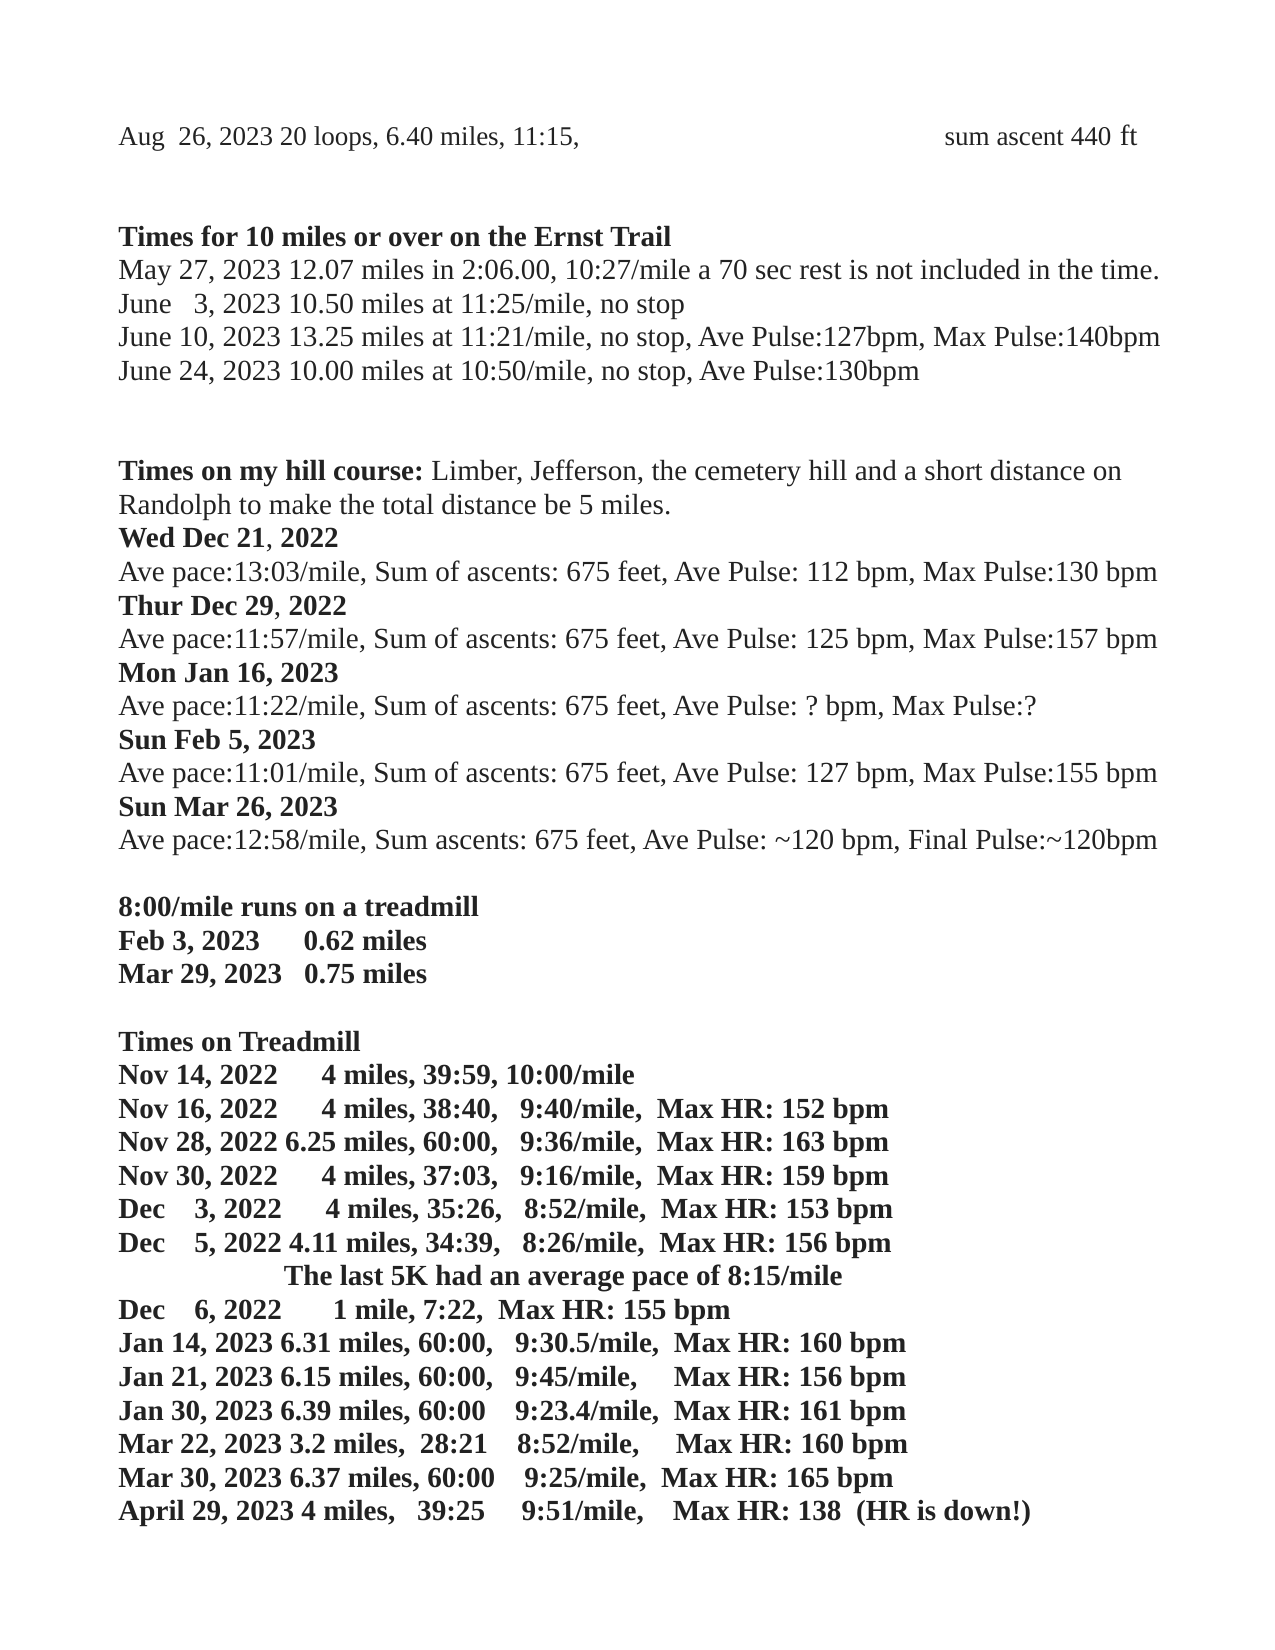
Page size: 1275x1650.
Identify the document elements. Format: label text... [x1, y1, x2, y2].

text Jan 21, 2023 6.15 miles, 60:00, 9:45/mile, Max HR: 156 bpm [118, 1359, 1161, 1393]
text Ave pace:12:58/mile, Sum ascents: 675 feet, Ave Pulse: ~120 bpm, Final Pulse:~120bpm [118, 822, 1161, 856]
text Dec 3, 2022 4 miles, 35:26, 8:52/mile, Max HR: 153 bpm [118, 1191, 1161, 1225]
text June 3, 2023 10.50 miles at 11:25/mile, no stop [118, 286, 1161, 319]
text The last 5K had an average pace of 8:15/mile [118, 1258, 1161, 1292]
text Feb 3, 2023 0.62 miles [118, 923, 1161, 957]
text Jan 30, 2023 6.39 miles, 60:00 9:23.4/mile, Max HR: 161 bpm [118, 1393, 1161, 1426]
text Times on my hill course: Limber, Jefferson, the cemetery hill and a short distance on Randolph to make the total distance be 5 miles. [118, 453, 1161, 521]
text Thur Dec 29, 2022 [118, 588, 1161, 621]
text Nov 14, 2022 4 miles, 39:59, 10:00/mile [118, 1057, 1161, 1091]
text April 29, 2023 4 miles, 39:25 9:51/mile, Max HR: 138 (HR is down!) [118, 1493, 1161, 1527]
text May 27, 2023 12.07 miles in 2:06.00, 10:27/mile a 70 sec rest is not included in the time. [118, 252, 1161, 286]
text Ave pace:11:22/mile, Sum of ascents: 675 feet, Ave Pulse: ? bpm, Max Pulse:? [118, 688, 1161, 722]
text Nov 30, 2022 4 miles, 37:03, 9:16/mile, Max HR: 159 bpm [118, 1158, 1161, 1191]
text Nov 28, 2022 6.25 miles, 60:00, 9:36/mile, Max HR: 163 bpm [118, 1124, 1161, 1158]
text June 10, 2023 13.25 miles at 11:21/mile, no stop, Ave Pulse:127bpm, Max Pulse:140bpm [118, 319, 1161, 353]
text Times for 10 miles or over on the Ernst Trail [118, 219, 1161, 252]
text June 24, 2023 10.00 miles at 10:50/mile, no stop, Ave Pulse:130bpm [118, 353, 1161, 386]
text Dec 6, 2022 1 mile, 7:22, Max HR: 155 bpm [118, 1292, 1161, 1326]
text Dec 5, 2022 4.11 miles, 34:39, 8:26/mile, Max HR: 156 bpm [118, 1225, 1161, 1258]
text Sun Feb 5, 2023 [118, 722, 1161, 755]
text Sun Mar 26, 2023 [118, 789, 1161, 822]
text Nov 16, 2022 4 miles, 38:40, 9:40/mile, Max HR: 152 bpm [118, 1091, 1161, 1124]
text Times on Treadmill [118, 1024, 1161, 1057]
text Ave pace:11:57/mile, Sum of ascents: 675 feet, Ave Pulse: 125 bpm, Max Pulse:157 bpm [118, 621, 1161, 655]
text Ave pace:11:01/mile, Sum of ascents: 675 feet, Ave Pulse: 127 bpm, Max Pulse:155 bpm [118, 755, 1161, 789]
text 8:00/mile runs on a treadmill [118, 889, 1161, 923]
text Mar 30, 2023 6.37 miles, 60:00 9:25/mile, Max HR: 165 bpm [118, 1460, 1161, 1493]
text Aug 26, 2023 20 loops, 6.40 miles, 11:15, sum ascent 440 ft [118, 118, 1161, 152]
text Ave pace:13:03/mile, Sum of ascents: 675 feet, Ave Pulse: 112 bpm, Max Pulse:130 bpm [118, 554, 1161, 588]
text Jan 14, 2023 6.31 miles, 60:00, 9:30.5/mile, Max HR: 160 bpm [118, 1326, 1161, 1359]
text Mon Jan 16, 2023 [118, 655, 1161, 688]
text Mar 29, 2023 0.75 miles [118, 957, 1161, 990]
text Wed Dec 21, 2022 [118, 521, 1161, 554]
text Mar 22, 2023 3.2 miles, 28:21 8:52/mile, Max HR: 160 bpm [118, 1426, 1161, 1460]
